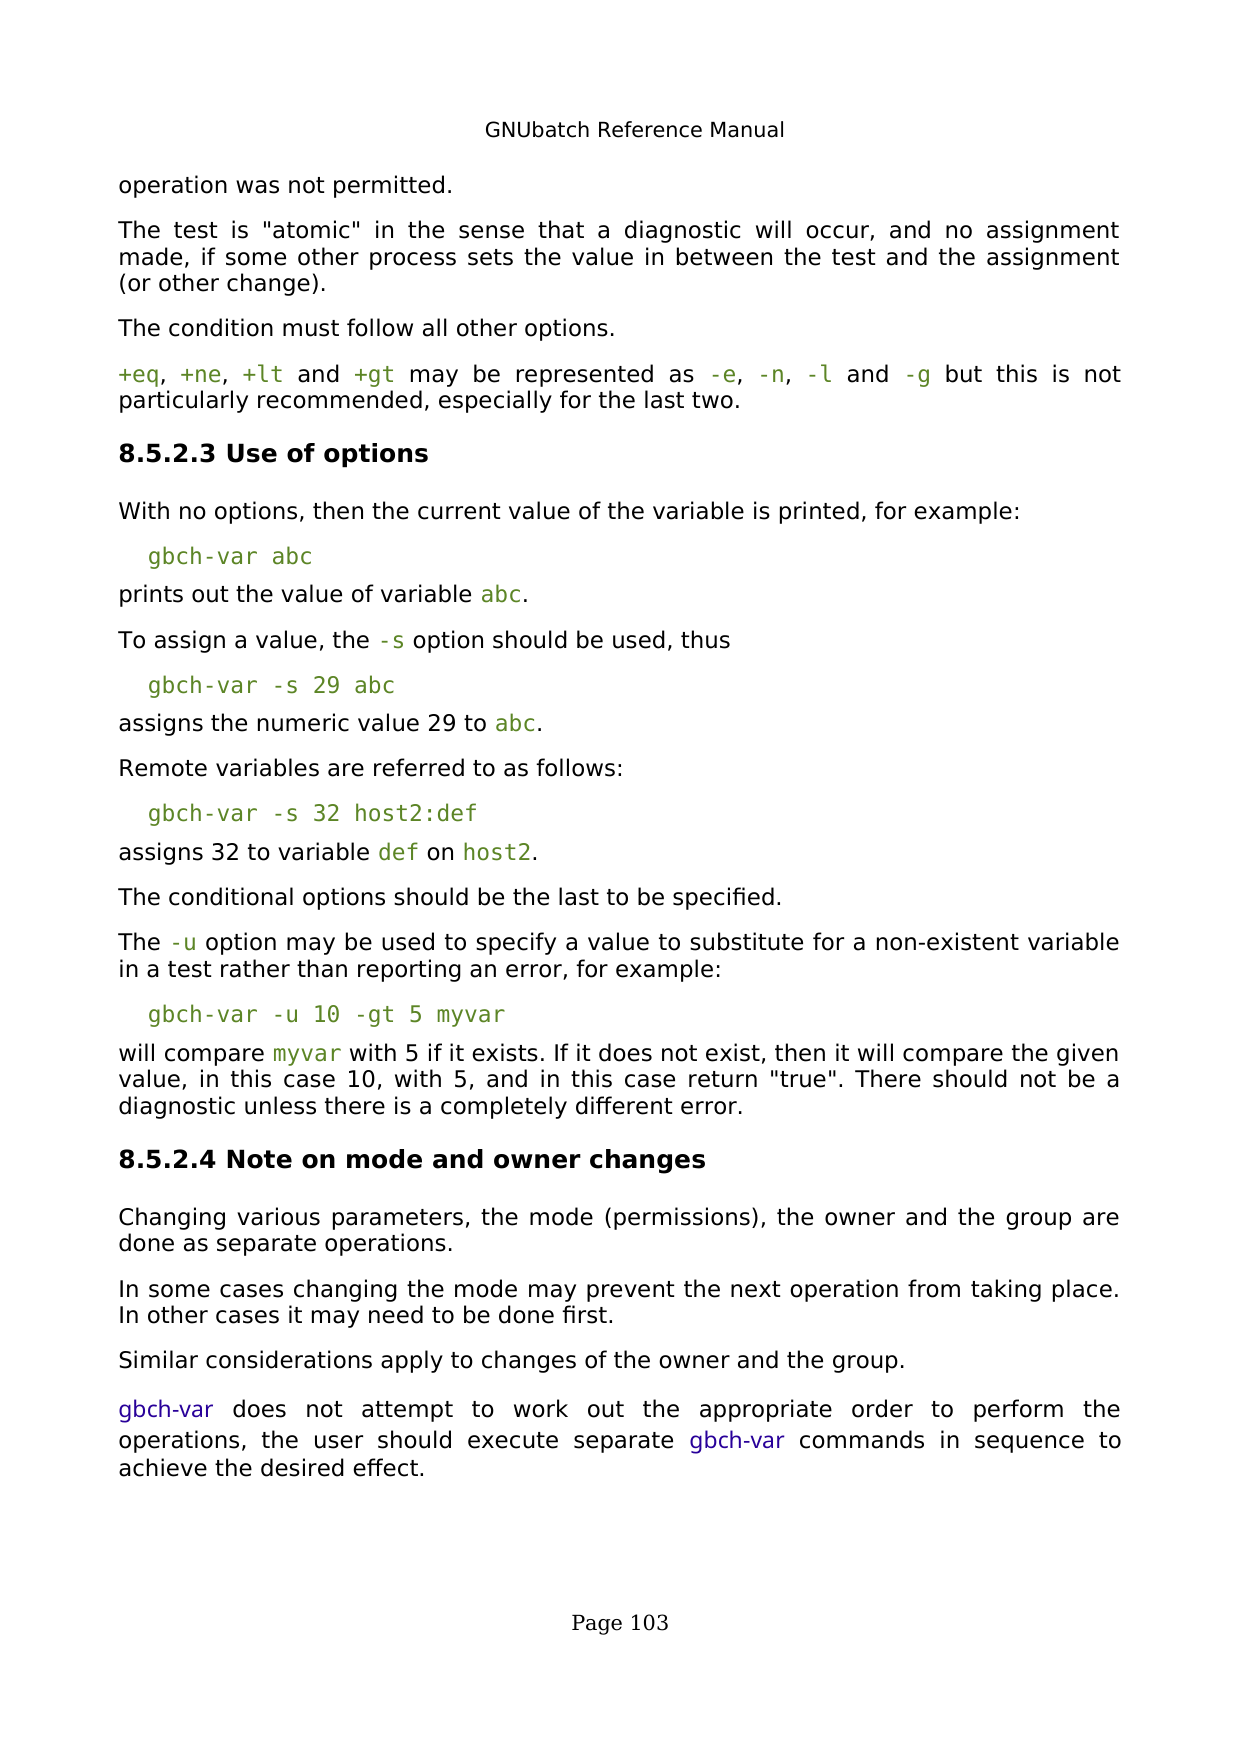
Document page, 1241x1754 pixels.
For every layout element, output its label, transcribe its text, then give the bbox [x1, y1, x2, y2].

text assigns 32 to variable def on host2. [118, 839, 1122, 866]
text The test is "atomic" in the sense that a diagnostic will occur, and no assignment made, if some other process sets the value in between the test and the assignment (or other change). [118, 217, 1122, 297]
text gbch-var abc [148, 543, 1122, 570]
text assigns the numeric value 29 to abc. [118, 710, 1122, 737]
text The conditional options should be the last to be specified. [118, 884, 1122, 911]
text operation was not permitted. [118, 172, 1122, 199]
text gbch-var -s 32 host2:def [148, 801, 1122, 827]
subtitle Note on mode and owner changes [118, 1145, 1122, 1174]
text gbch-var -u 10 -gt 5 myvar [148, 1001, 1122, 1028]
text Remote variables are referred to as follows: [118, 756, 1122, 782]
text prints out the value of variable abc. [118, 582, 1122, 608]
text gbch-var -s 29 abc [148, 672, 1122, 699]
text will compare myvar with 5 if it exists. If it does not exist, then it will compare the given value, in this case 10, with 5, and in this case return "true". There should not be a diagnostic unless there is a completely different error. [118, 1040, 1122, 1120]
text The -u option may be used to specify a value to substitute for a non-existent variable in a test rather than reporting an error, for example: [118, 929, 1122, 983]
text To assign a value, the -s option should be used, thus [118, 627, 1122, 653]
text The condition must follow all other options. [118, 316, 1122, 342]
text In some cases changing the mode may prevent the next operation from taking place. In other cases it may need to be done first. [118, 1276, 1122, 1329]
subtitle Use of options [118, 439, 1122, 468]
text gbch-var does not attempt to work out the appropriate order to perform the operations, the user should execute separate gbch-var commands in sequence to achieve the desired effect. [118, 1393, 1122, 1482]
text +eq, +ne, +lt and +gt may be represented as -e, -n, -l and -g but this is not particularly recommended, especially for the last two. [118, 361, 1122, 414]
text Changing various parameters, the mode (permissions), the owner and the group are done as separate operations. [118, 1204, 1122, 1257]
text With no options, then the current value of the variable is printed, for example: [118, 498, 1122, 525]
text Similar considerations apply to changes of the owner and the group. [118, 1348, 1122, 1374]
